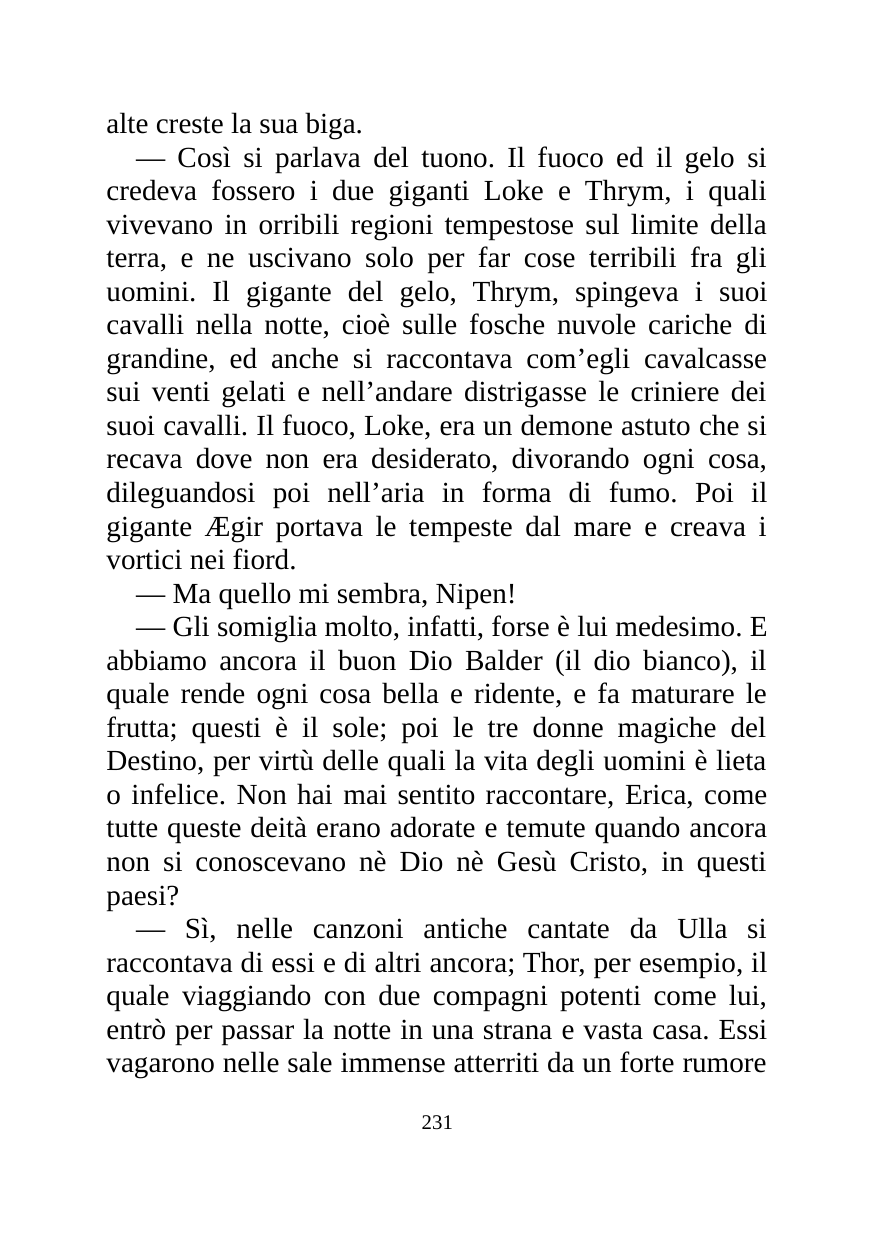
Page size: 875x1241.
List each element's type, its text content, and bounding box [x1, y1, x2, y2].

text — Gli somiglia molto, infatti, forse è lui medesimo. E abbiamo ancora il buon Dio Balder (il dio bianco), il quale rende ogni cosa bella e ridente, e fa maturare le frutta; questi è il sole; poi le tre donne magiche del Destino, per virtù delle quali la vita degli uomini è lieta o infelice. Non hai mai sentito raccontare, Erica, come tutte queste deità erano adorate e temute quando ancora non si conoscevano nè Dio nè Gesù Cristo, in questi paesi? [106, 609, 768, 911]
text — Sì, nelle canzoni antiche cantate da Ulla si raccontava di essi e di altri ancora; Thor, per esempio, il quale viaggiando con due compagni potenti come lui, entrò per passar la notte in una strana e vasta casa. Essi vagarono nelle sale immense atterriti da un forte rumore [106, 911, 768, 1079]
text alte creste la sua biga. [106, 106, 768, 140]
text — Così si parlava del tuono. Il fuoco ed il gelo si credeva fossero i due giganti Loke e Thrym, i quali vivevano in orribili regioni tempestose sul limite della terra, e ne uscivano solo per far cose terribili fra gli uomini. Il gigante del gelo, Thrym, spingeva i suoi cavalli nella notte, cioè sulle fosche nuvole cariche di grandine, ed anche si raccontava com’egli cavalcasse sui venti gelati e nell’andare distrigasse le criniere dei suoi cavalli. Il fuoco, Loke, era un demone astuto che si recava dove non era desiderato, divorando ogni cosa, dileguandosi poi nell’aria in forma di fumo. Poi il gigante Ægir portava le tempeste dal mare e creava i vortici nei fiord. [106, 140, 768, 576]
text — Ma quello mi sembra, Nipen! [106, 576, 768, 609]
